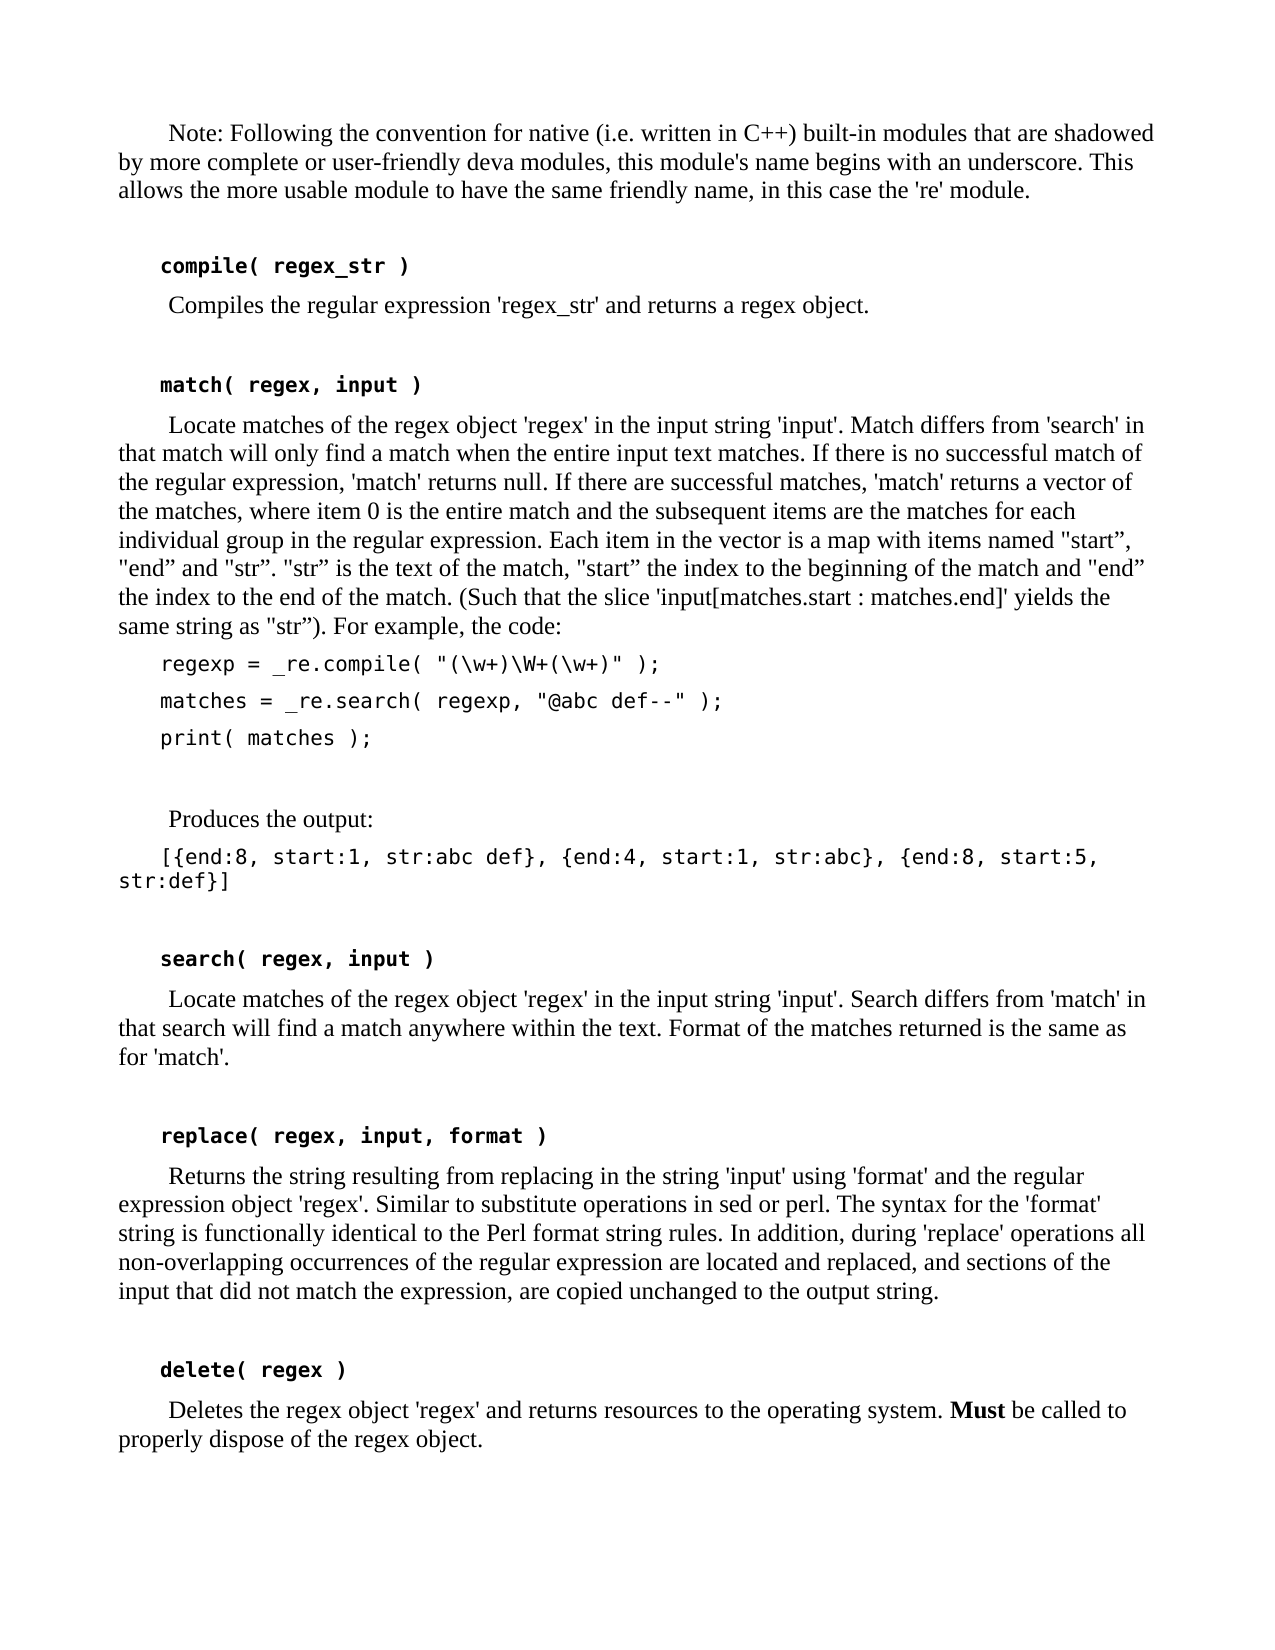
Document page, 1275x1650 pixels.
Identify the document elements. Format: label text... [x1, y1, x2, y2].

text Note: Following the convention for native (i.e. written in C++) built-in modules that are shadowed by more complete or user-friendly deva modules, this module's name begins with an underscore. This allows the more usable module to have the same friendly name, in this case the 're' module. [118, 118, 1157, 204]
text search( regex, input ) [118, 947, 1157, 972]
text Compiles the regular expression 'regex_str' and returns a regex object. [118, 290, 1157, 319]
text Locate matches of the regex object 'regex' in the input string 'input'. Search differs from 'match' in that search will find a match anywhere within the text. Format of the matches returned is the same as for 'match'. [118, 984, 1157, 1070]
text compile( regex_str ) [118, 254, 1157, 278]
text [{end:8, start:1, str:abc def}, {end:4, start:1, str:abc}, {end:8, start:5, str:def}] [118, 845, 1157, 893]
text delete( regex ) [118, 1358, 1157, 1383]
text regexp = _re.compile( "(\w+)\W+(\w+)" ); [118, 652, 1157, 676]
text Produces the output: [118, 804, 1157, 832]
text Deletes the regex object 'regex' and returns resources to the operating system. Must be called to properly dispose of the regex object. [118, 1395, 1157, 1453]
text print( matches ); [118, 726, 1157, 750]
text matches = _re.search( regexp, "@abc def--" ); [118, 689, 1157, 713]
text replace( regex, input, format ) [118, 1124, 1157, 1148]
text Returns the string resulting from replacing in the string 'input' using 'format' and the regular expression object 'regex'. Similar to substitute operations in sed or perl. The syntax for the 'format' string is functionally identical to the Perl format string rules. In addition, during 'replace' operations all non-overlapping occurrences of the regular expression are located and replaced, and sections of the input that did not match the expression, are copied unchanged to the output string. [118, 1161, 1157, 1304]
text Locate matches of the regex object 'regex' in the input string 'input'. Match differs from 'search' in that match will only find a match when the entire input text matches. If there is no successful match of the regular expression, 'match' returns null. If there are successful matches, 'match' returns a vector of the matches, where item 0 is the entire match and the subsequent items are the matches for each individual group in the regular expression. Each item in the vector is a map with items named "start”, "end” and "str”. "str” is the text of the match, "start” the index to the beginning of the match and "end” the index to the end of the match. (Such that the slice 'input[matches.start : matches.end]' yields the same string as "str”). For example, the code: [118, 410, 1157, 640]
text match( regex, input ) [118, 373, 1157, 397]
